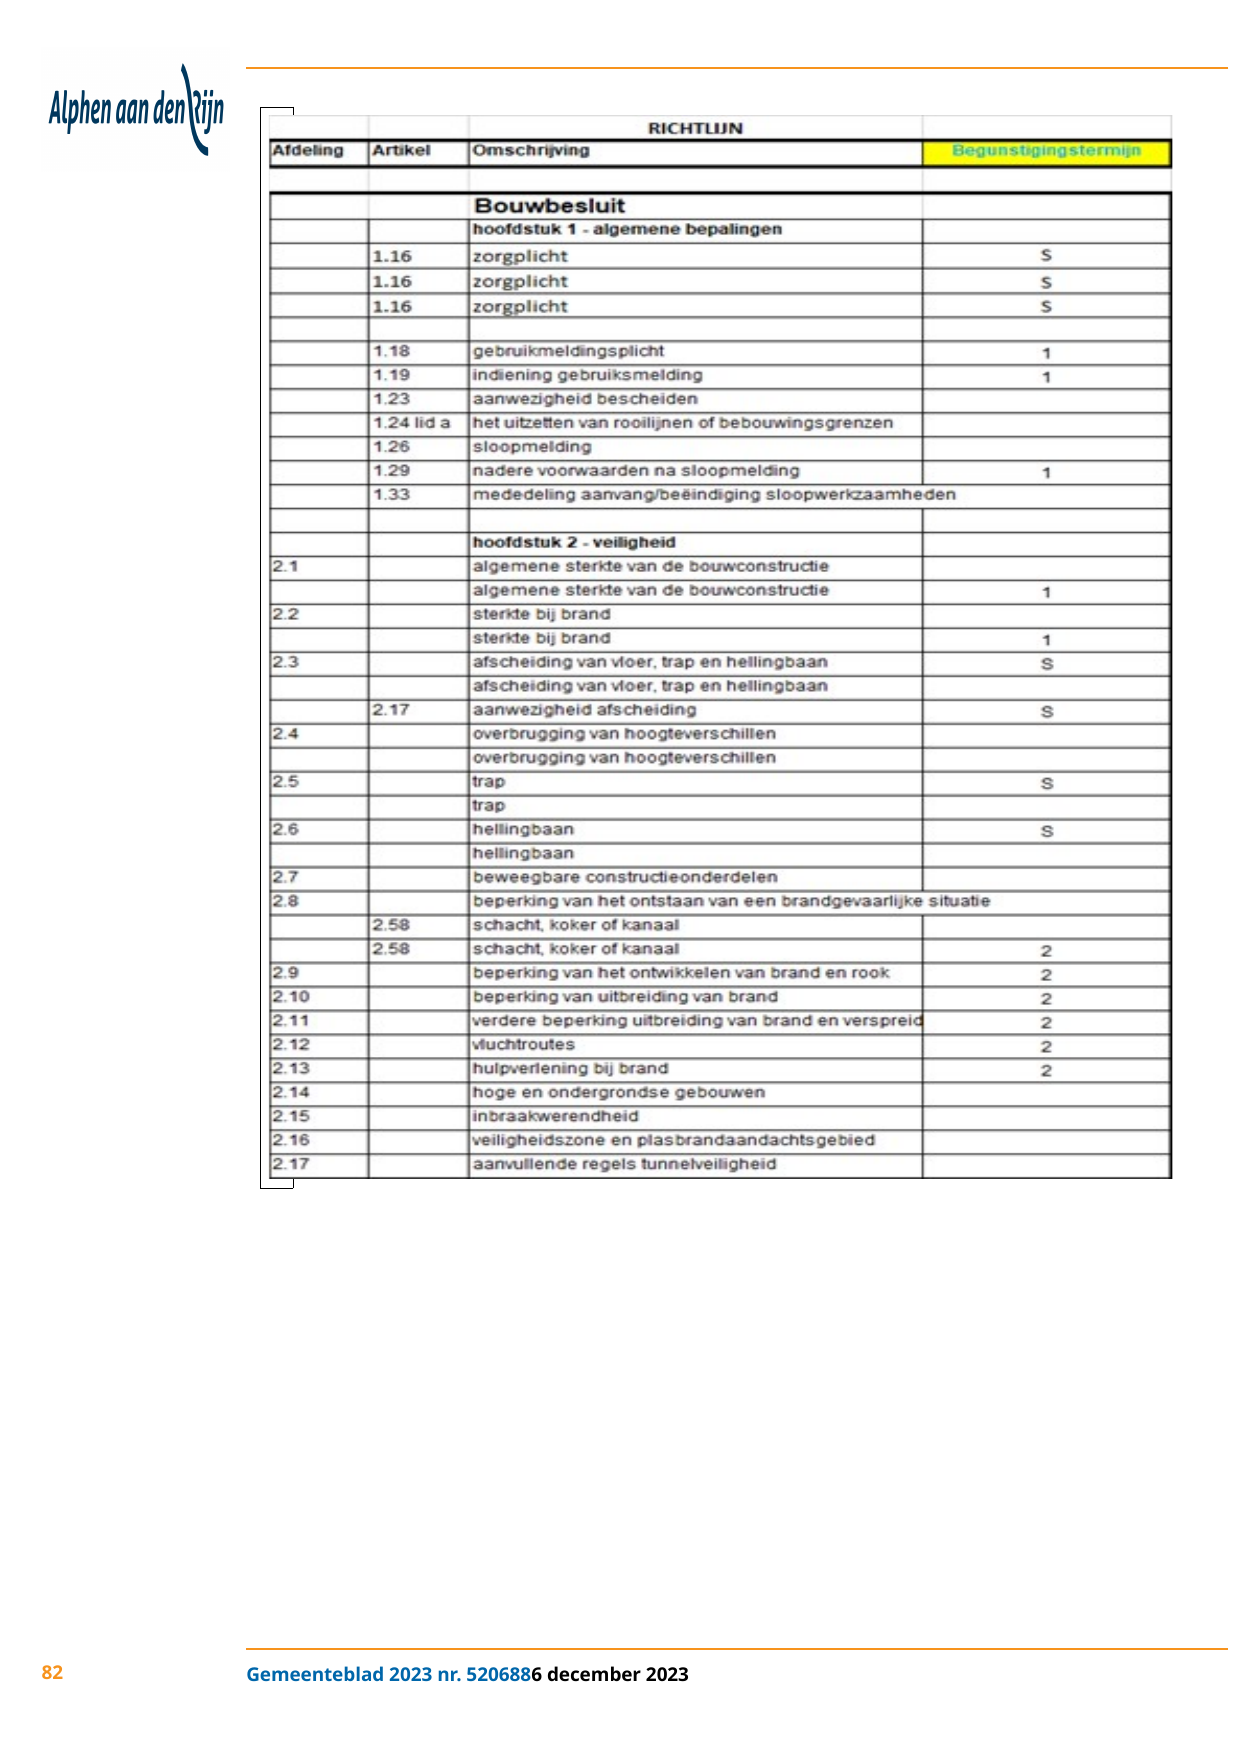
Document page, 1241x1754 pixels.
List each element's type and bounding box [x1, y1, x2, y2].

picture [268, 115, 1173, 1179]
picture [41, 47, 231, 172]
